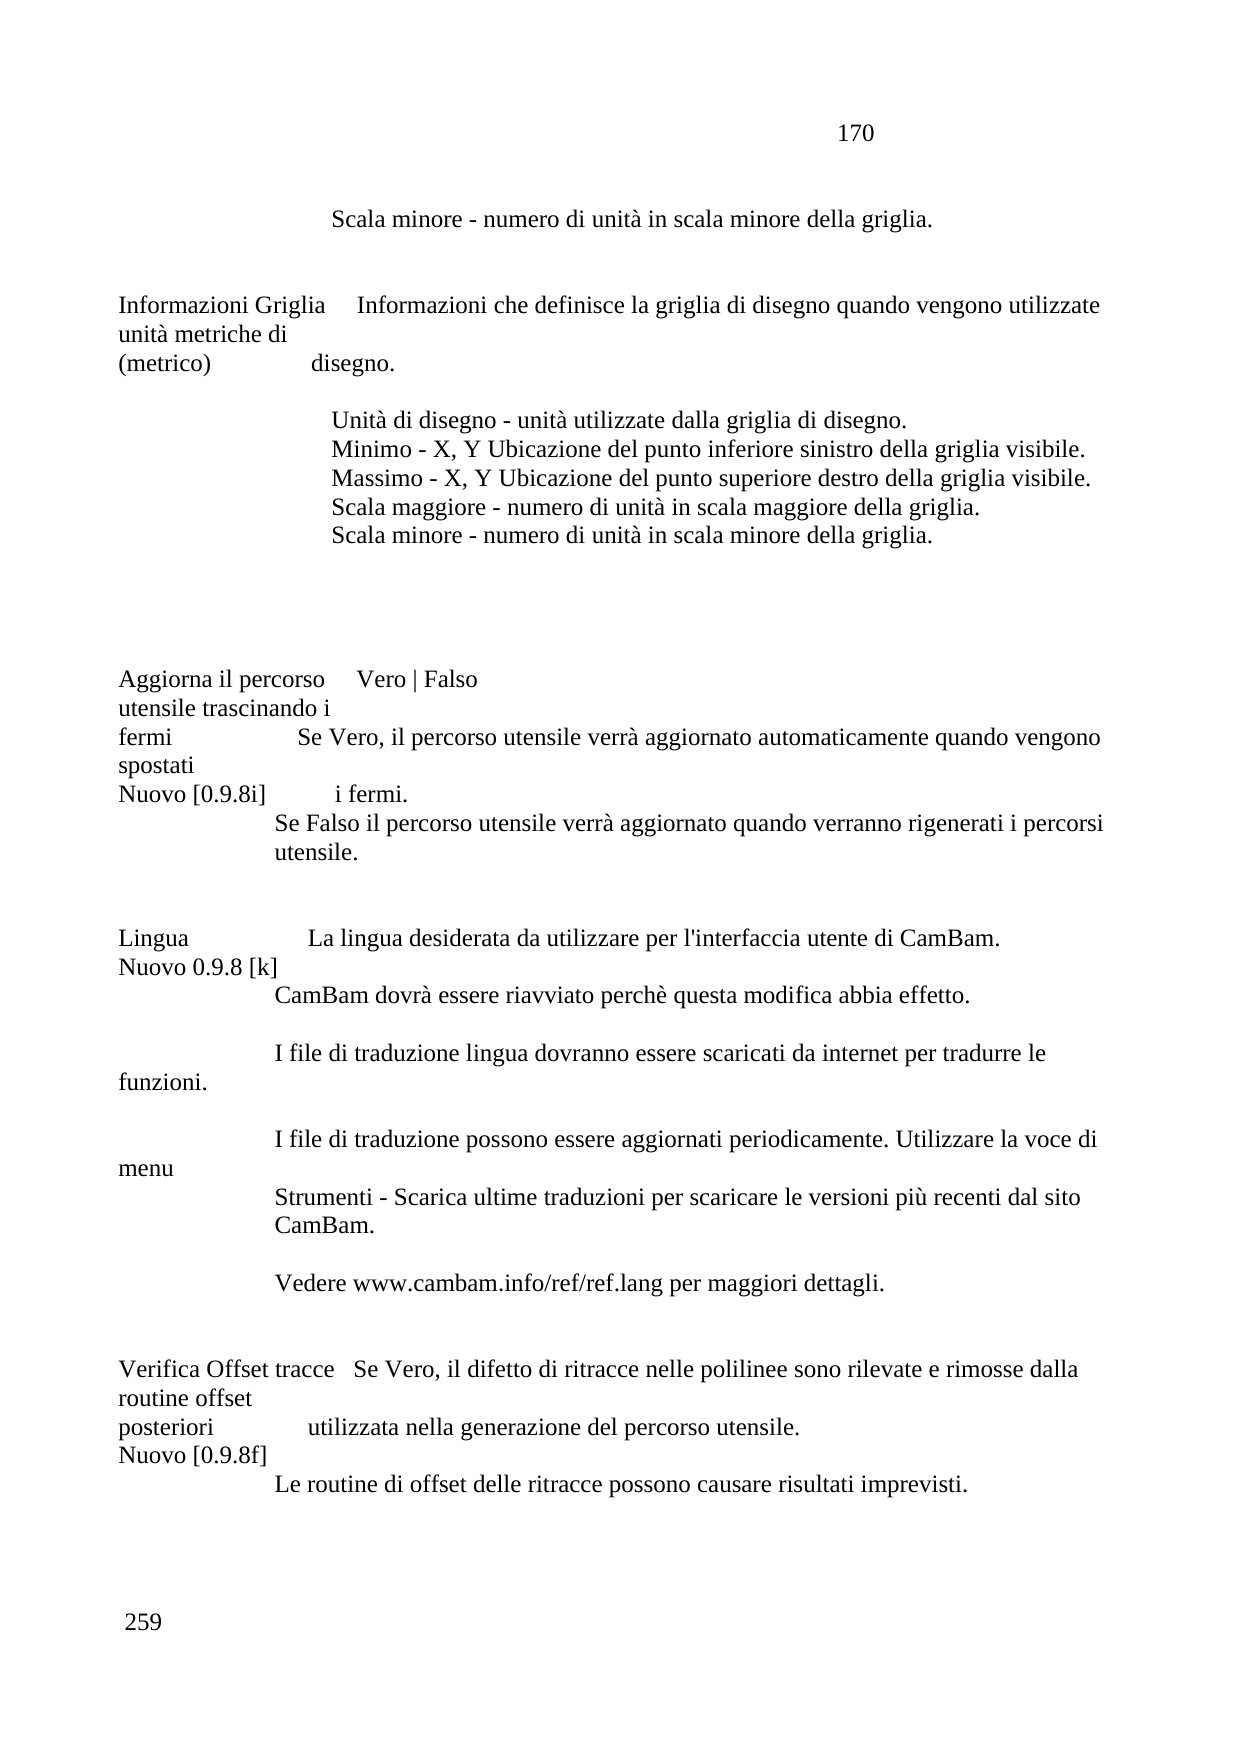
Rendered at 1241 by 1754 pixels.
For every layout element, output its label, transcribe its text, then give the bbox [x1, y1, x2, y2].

text Se Falso il percorso utensile verrà aggiornato quando verranno rigenerati i percorsi [118, 808, 1122, 837]
text Aggiorna il percorso Vero | Falso [118, 664, 1122, 693]
text  Scala maggiore - numero di unità in scala maggiore della griglia. [118, 492, 1122, 521]
text Vedere www.cambam.info/ref/ref.lang per maggiori dettagli. [118, 1268, 1122, 1297]
text Nuovo 0.9.8 [k] [118, 952, 1122, 981]
text Lingua La lingua desiderata da utilizzare per l'interfaccia utente di CamBam. [118, 923, 1122, 952]
text Nuovo [0.9.8i] i fermi. [118, 779, 1122, 808]
text (metrico) disegno. [118, 348, 1122, 377]
text  Scala minore - numero di unità in scala minore della griglia. [118, 521, 1122, 549]
text Le routine di offset delle ritracce possono causare risultati imprevisti. [118, 1469, 1122, 1498]
text I file di traduzione lingua dovranno essere scaricati da internet per tradurre le funzioni. [118, 1038, 1122, 1096]
text  Unità di disegno - unità utilizzate dalla griglia di disegno. [118, 406, 1122, 434]
text CamBam dovrà essere riavviato perchè questa modifica abbia effetto. [118, 981, 1122, 1009]
text utensile trascinando i [118, 693, 1122, 722]
text Strumenti - Scarica ultime traduzioni per scaricare le versioni più recenti dal sito [118, 1182, 1122, 1211]
text CamBam. [118, 1211, 1122, 1239]
text utensile. [118, 837, 1122, 866]
text I file di traduzione possono essere aggiornati periodicamente. Utilizzare la voce di menu [118, 1124, 1122, 1182]
text Nuovo [0.9.8f] [118, 1441, 1122, 1469]
text  Massimo - X, Y Ubicazione del punto superiore destro della griglia visibile. [118, 463, 1122, 492]
text  Scala minore - numero di unità in scala minore della griglia. [118, 204, 1122, 233]
text posteriori utilizzata nella generazione del percorso utensile. [118, 1412, 1122, 1441]
text Informazioni Griglia Informazioni che definisce la griglia di disegno quando vengono utilizzate unità metriche di [118, 291, 1122, 348]
text fermi Se Vero, il percorso utensile verrà aggiornato automaticamente quando vengono spostati [118, 722, 1122, 779]
text  Minimo - X, Y Ubicazione del punto inferiore sinistro della griglia visibile. [118, 434, 1122, 463]
text Verifica Offset tracce Se Vero, il difetto di ritracce nelle polilinee sono rilevate e rimosse dalla routine offset [118, 1354, 1122, 1412]
text 170 [118, 118, 1122, 147]
